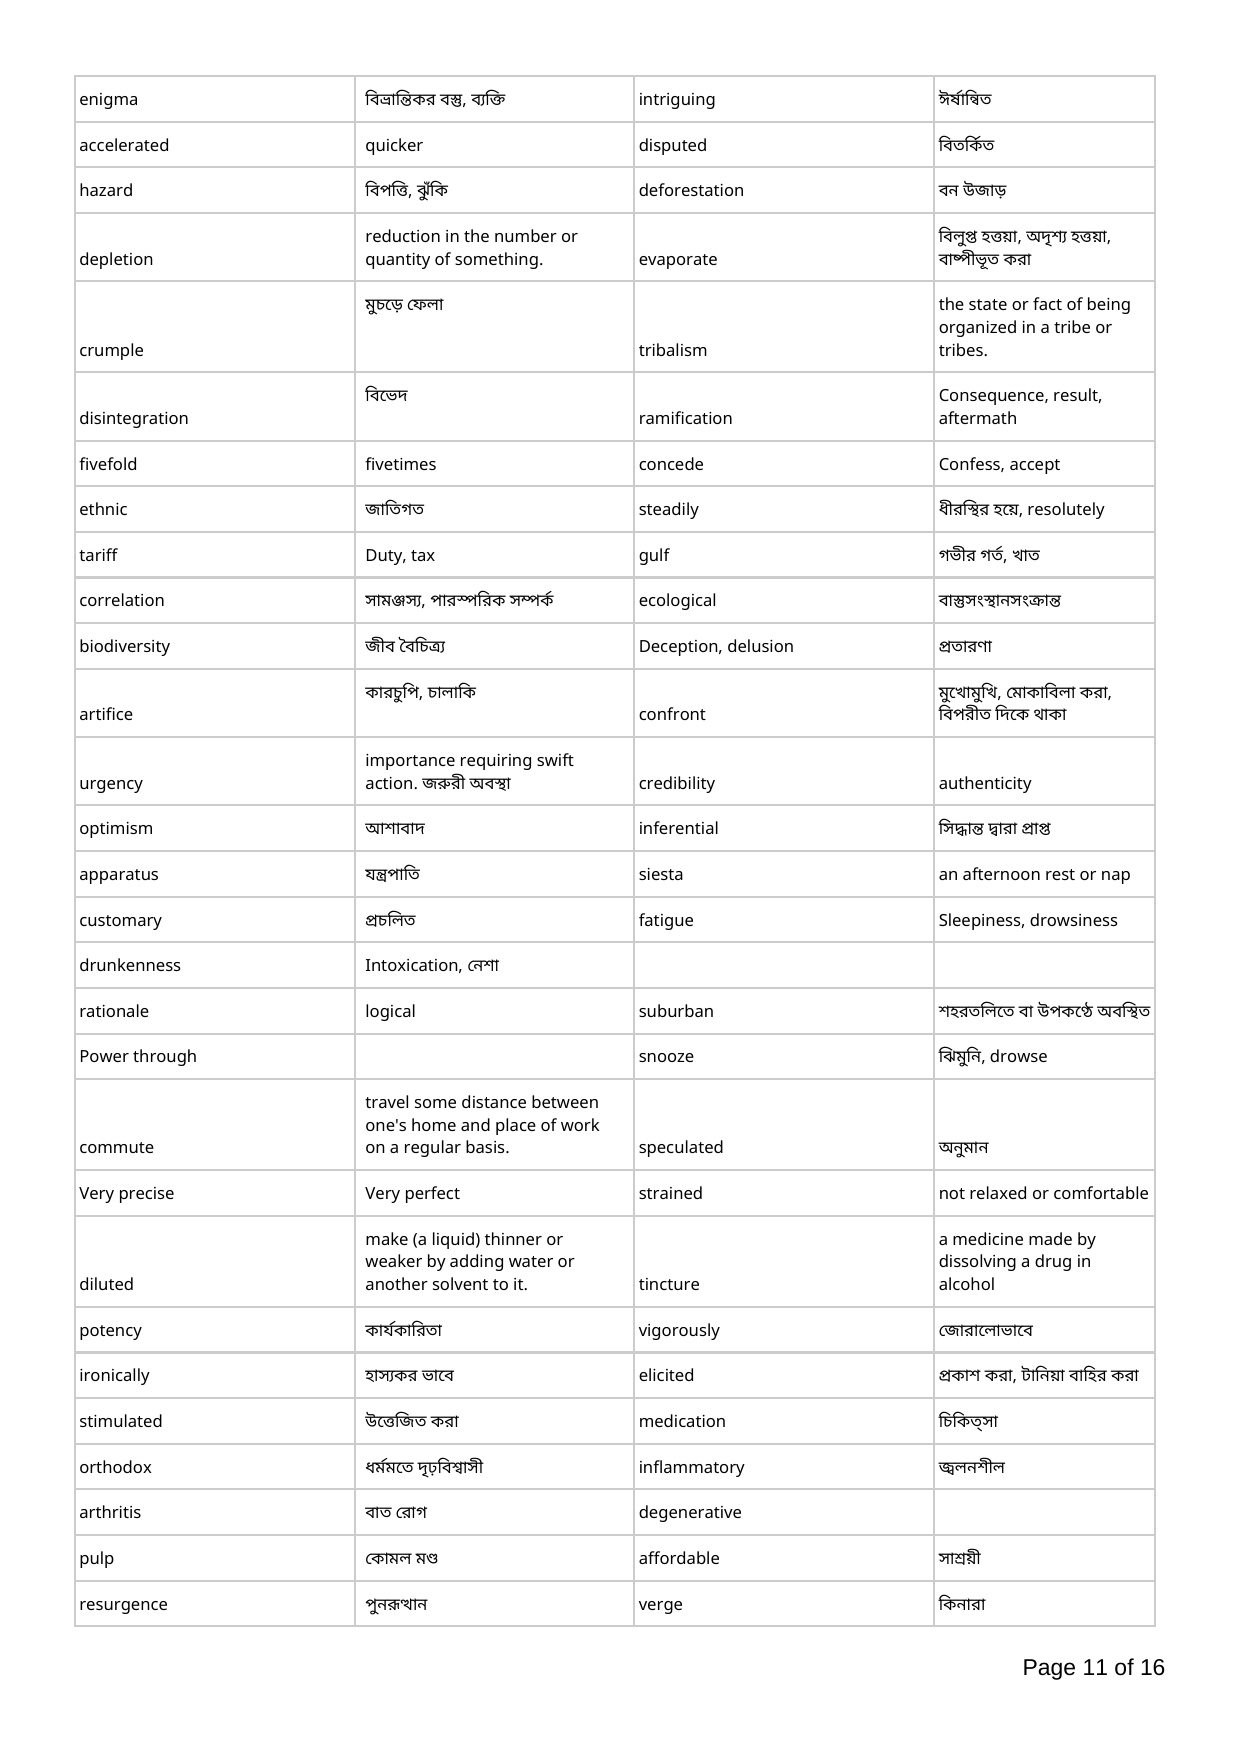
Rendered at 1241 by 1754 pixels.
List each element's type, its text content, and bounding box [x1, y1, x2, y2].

table_cell potency [76, 1308, 354, 1351]
table_cell জাতিগত [356, 487, 633, 531]
table_cell ramification [635, 373, 933, 439]
table_cell travel some distance between one's home and place of work on a regular basis. [356, 1080, 633, 1169]
table_cell বিলুপ্ত হত্তয়া, অদৃশ্য হত্তয়া, বাষ্পীভূত করা [935, 214, 1154, 280]
table_cell Duty, tax [356, 533, 633, 576]
table_cell pulp [76, 1536, 354, 1579]
table_cell বিতর্কিত [935, 123, 1154, 166]
table_cell inferential [635, 806, 933, 850]
table_cell Confess, accept [935, 442, 1154, 485]
table_cell arthritis [76, 1490, 354, 1534]
table_cell make (a liquid) thinner or weaker by adding water or another solvent to it. [356, 1217, 633, 1306]
table_cell সামঞ্জস্য, পারস্পরিক সম্পর্ক [356, 579, 633, 622]
table_cell quicker [356, 123, 633, 166]
table_cell tariff [76, 533, 354, 576]
table_cell fatigue [635, 898, 933, 941]
table_cell ধীরস্থির হয়ে, resolutely [935, 487, 1154, 531]
table_cell ধর্মমতে দৃঢ়বিশ্বাসী [356, 1445, 633, 1488]
table_cell বিভেদ [356, 373, 633, 439]
table_cell ecological [635, 579, 933, 622]
table_cell আশাবাদ [356, 806, 633, 850]
table_cell drunkenness [76, 943, 354, 987]
table_cell affordable [635, 1536, 933, 1579]
table_cell প্রতারণা [935, 624, 1154, 668]
table_cell snooze [635, 1035, 933, 1078]
table_cell crumple [76, 282, 354, 371]
table_cell confront [635, 670, 933, 736]
table_cell medication [635, 1399, 933, 1443]
table_cell মুচড়ে ফেলা [356, 282, 633, 371]
table_cell concede [635, 442, 933, 485]
table_cell Sleepiness, drowsiness [935, 898, 1154, 941]
table_cell apparatus [76, 852, 354, 896]
table_cell optimism [76, 806, 354, 850]
table_cell not relaxed or comfortable [935, 1171, 1154, 1215]
table_cell [635, 943, 933, 987]
table_cell প্রচলিত [356, 898, 633, 941]
table_cell urgency [76, 738, 354, 804]
table_cell the state or fact of being organized in a tribe or tribes. [935, 282, 1154, 371]
table_cell steadily [635, 487, 933, 531]
table_cell importance requiring swift action. জরুরী অবস্থা [356, 738, 633, 804]
table_cell বিপত্তি, ঝুঁকি [356, 168, 633, 212]
table_cell reduction in the number or quantity of something. [356, 214, 633, 280]
table_cell commute [76, 1080, 354, 1169]
table_cell শহরতলিতে বা উপকণ্ঠে অবস্থিত [935, 989, 1154, 1032]
table_cell strained [635, 1171, 933, 1215]
table_cell ironically [76, 1354, 354, 1397]
table_cell বাত রোগ [356, 1490, 633, 1534]
table_cell কার্যকারিতা [356, 1308, 633, 1351]
table_cell intriguing [635, 77, 933, 121]
table_cell degenerative [635, 1490, 933, 1534]
table_cell চিকিত্সা [935, 1399, 1154, 1443]
table_cell biodiversity [76, 624, 354, 668]
table_cell evaporate [635, 214, 933, 280]
table_cell verge [635, 1582, 933, 1625]
table_cell correlation [76, 579, 354, 622]
table_cell [935, 1490, 1154, 1534]
table_cell অনুমান [935, 1080, 1154, 1169]
table_cell tribalism [635, 282, 933, 371]
table_cell siesta [635, 852, 933, 896]
table_cell গভীর গর্ত, খাত [935, 533, 1154, 576]
table_cell disputed [635, 123, 933, 166]
table_cell an afternoon rest or nap [935, 852, 1154, 896]
table_cell fivetimes [356, 442, 633, 485]
table_cell কারচুপি, চালাকি [356, 670, 633, 736]
table_cell artifice [76, 670, 354, 736]
table_cell ethnic [76, 487, 354, 531]
table_cell disintegration [76, 373, 354, 439]
table_cell বাস্তুসংস্থানসংক্রান্ত [935, 579, 1154, 622]
table_cell জোরালোভাবে [935, 1308, 1154, 1351]
table_cell প্রকাশ করা, টানিয়া বাহির করা [935, 1354, 1154, 1397]
table_cell logical [356, 989, 633, 1032]
table_cell Consequence, result, aftermath [935, 373, 1154, 439]
table_cell vigorously [635, 1308, 933, 1351]
table_cell authenticity [935, 738, 1154, 804]
table_cell inflammatory [635, 1445, 933, 1488]
table_cell Intoxication, নেশা [356, 943, 633, 987]
table_cell a medicine made by dissolving a drug in alcohol [935, 1217, 1154, 1306]
table_cell [935, 943, 1154, 987]
table_cell [356, 1035, 633, 1078]
table_cell tincture [635, 1217, 933, 1306]
table_cell gulf [635, 533, 933, 576]
table_cell কোমল মণ্ড [356, 1536, 633, 1579]
table_cell ঝিমুনি, drowse [935, 1035, 1154, 1078]
table_cell যন্ত্রপাতি [356, 852, 633, 896]
table_cell customary [76, 898, 354, 941]
table_cell উত্তেজিত করা [356, 1399, 633, 1443]
table_cell deforestation [635, 168, 933, 212]
table_cell speculated [635, 1080, 933, 1169]
table_cell accelerated [76, 123, 354, 166]
table_cell orthodox [76, 1445, 354, 1488]
table_cell diluted [76, 1217, 354, 1306]
table_cell stimulated [76, 1399, 354, 1443]
table_cell ঈর্ষান্বিত [935, 77, 1154, 121]
table_cell resurgence [76, 1582, 354, 1625]
table_cell বিভ্রান্তিকর বস্তু, ব্যক্তি [356, 77, 633, 121]
table_cell সাশ্রয়ী [935, 1536, 1154, 1579]
table_cell Very perfect [356, 1171, 633, 1215]
table_cell hazard [76, 168, 354, 212]
table_cell মুখোমুখি, মোকাবিলা করা, বিপরীত দিকে থাকা [935, 670, 1154, 736]
table_cell বন উজাড় [935, 168, 1154, 212]
table_cell পুনরূত্থান [356, 1582, 633, 1625]
table_cell হাস্যকর ভাবে [356, 1354, 633, 1397]
table_cell Power through [76, 1035, 354, 1078]
table_cell সিদ্ধান্ত দ্বারা প্রাপ্ত [935, 806, 1154, 850]
table_cell জীব বৈচিত্র্য [356, 624, 633, 668]
table_cell Very precise [76, 1171, 354, 1215]
table_cell elicited [635, 1354, 933, 1397]
table_cell fivefold [76, 442, 354, 485]
table_cell depletion [76, 214, 354, 280]
table_cell Deception, delusion [635, 624, 933, 668]
table_cell কিনারা [935, 1582, 1154, 1625]
table_cell enigma [76, 77, 354, 121]
table_cell credibility [635, 738, 933, 804]
table_cell জ্বলনশীল [935, 1445, 1154, 1488]
table_cell suburban [635, 989, 933, 1032]
table_cell rationale [76, 989, 354, 1032]
